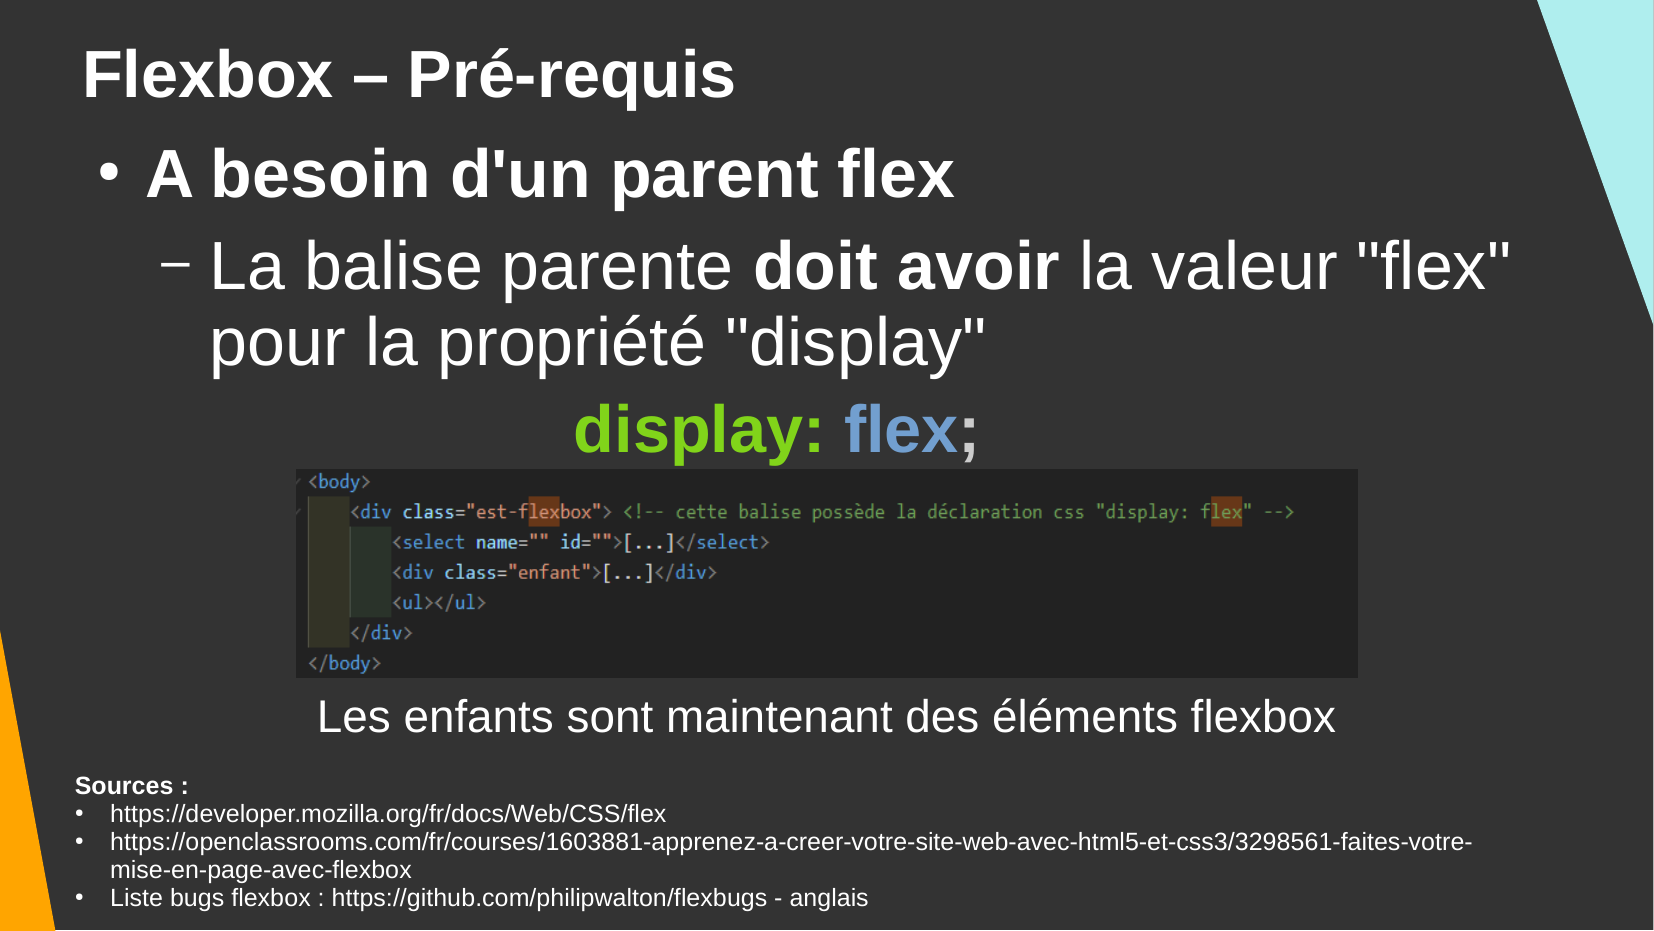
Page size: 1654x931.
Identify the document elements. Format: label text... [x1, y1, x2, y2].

title Les enfants sont maintenant des éléments flexbox [283, 690, 1371, 743]
text_box [1537, 0, 1654, 327]
list A besoin d'un parent flex La balise parente doit avoir la valeur "flex" pour la propriété "display" [80, 135, 1605, 381]
picture [296, 469, 1358, 678]
text_box [0, 630, 56, 931]
title Flexbox – Pré-requis [82, 37, 1571, 114]
text_box Sources : https://developer.mozilla.org/fr/docs/Web/CSS/flex https://openclassrooms.com/fr/courses/1603881-apprenez-a-creer-votre-site-web-avec-html5-et-css3/3298561-faites-votre-mise-en-page-avec-flexbox Liste bugs flexbox : https://github.com/philipwalton/flexbugs - anglais [60, 764, 1546, 931]
text_box display: flex; [484, 384, 1153, 469]
